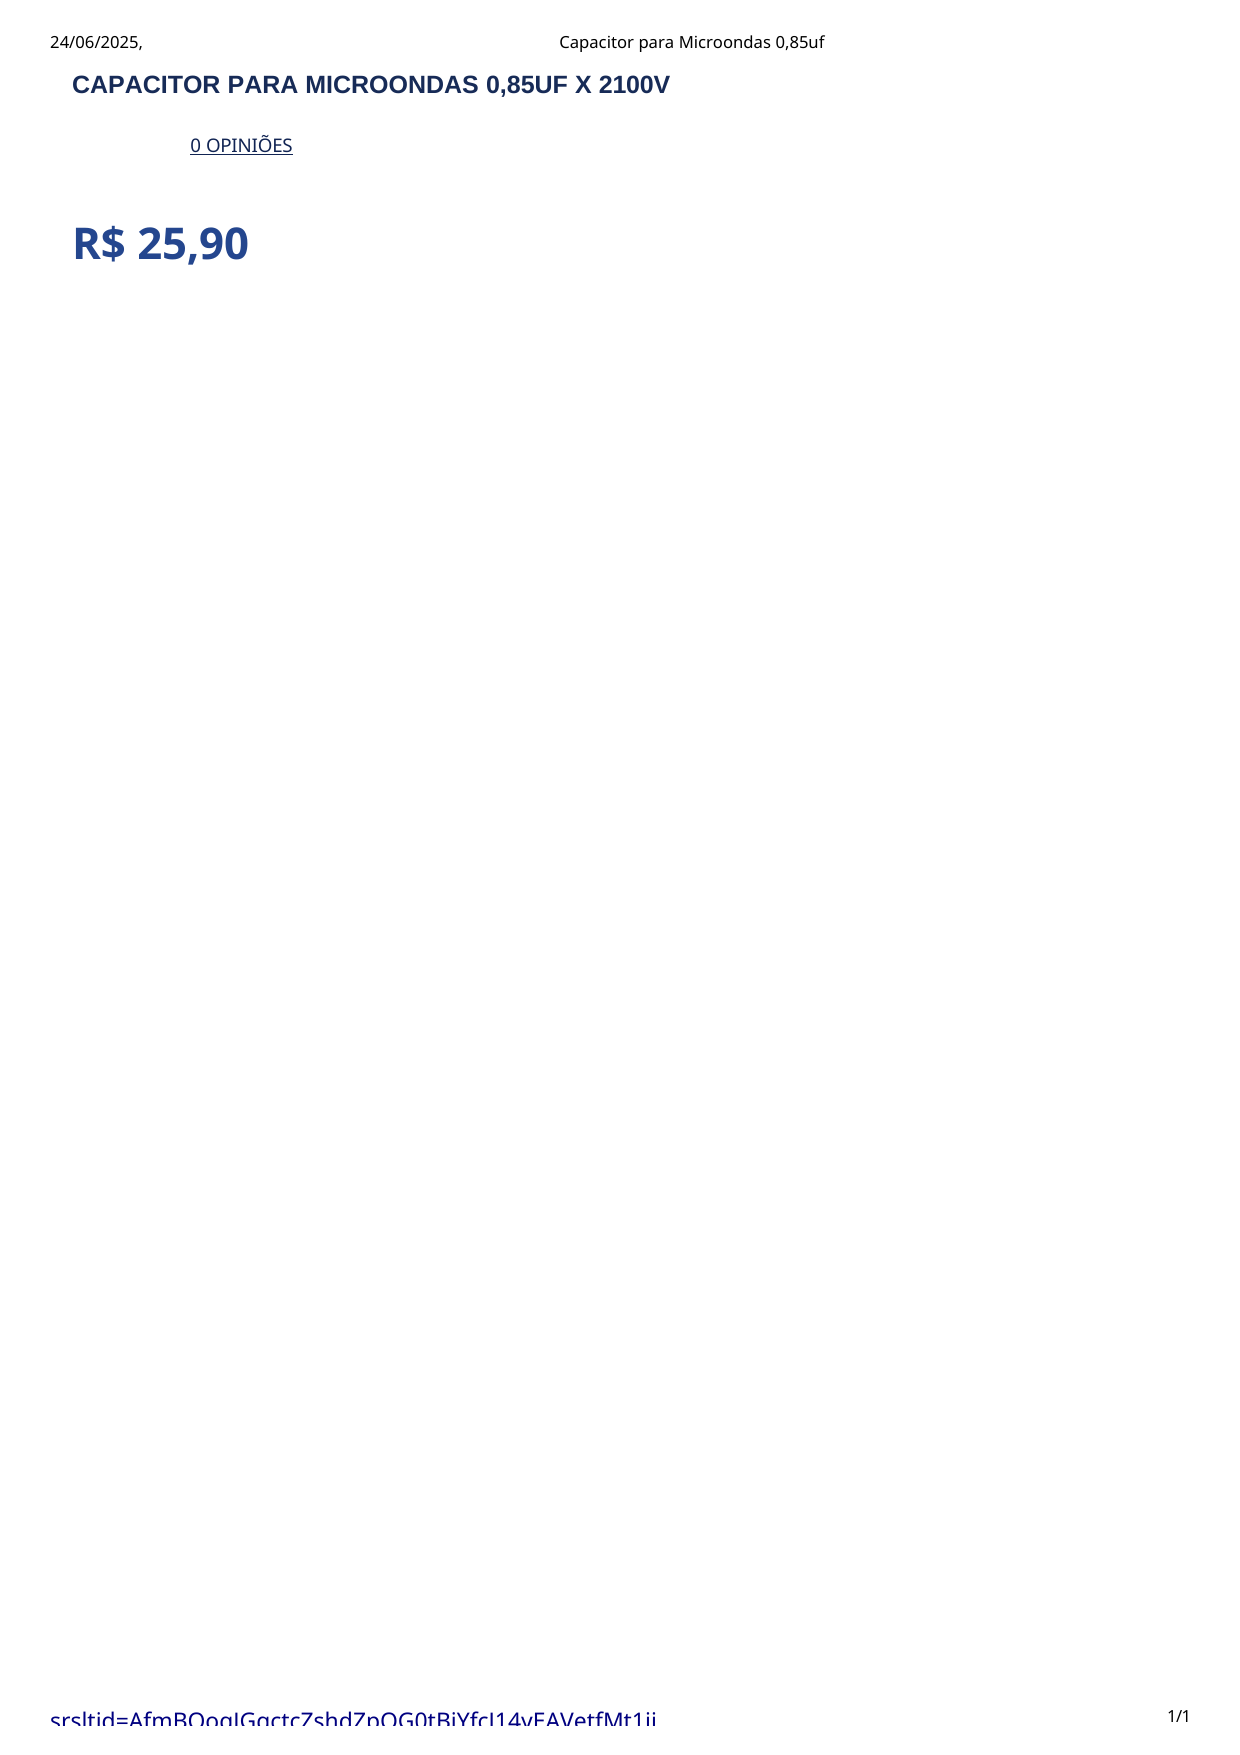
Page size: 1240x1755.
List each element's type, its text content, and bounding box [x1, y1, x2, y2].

text 0 OPINIÕES [190, 132, 1181, 158]
subtitle R$ 25,90 [72, 213, 1181, 272]
text CAPACITOR PARA MICROONDAS 0,85UF X 2100V [72, 70, 1181, 99]
